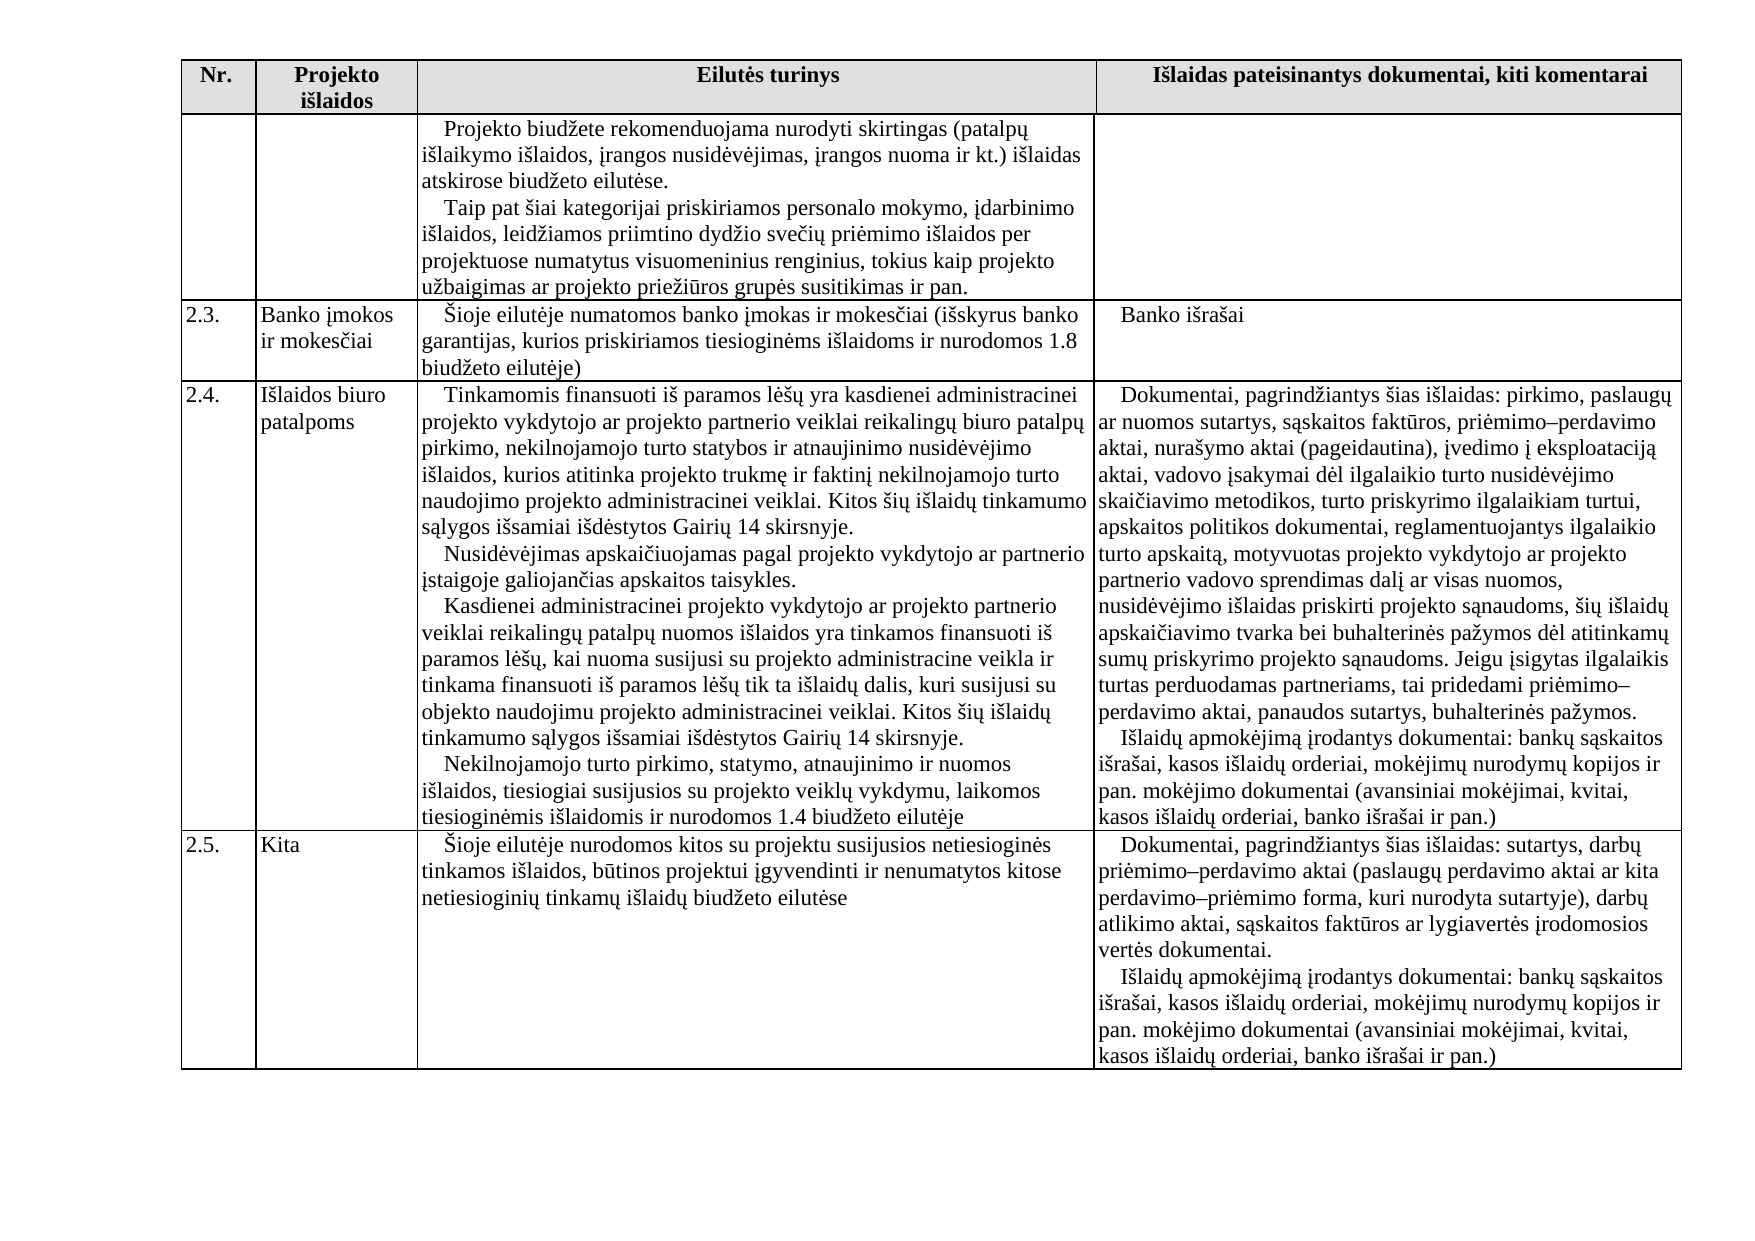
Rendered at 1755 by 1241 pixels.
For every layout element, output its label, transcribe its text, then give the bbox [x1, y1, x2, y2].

table_cell Projekto biudžete rekomenduojama nurodyti skirtingas (patalpų išlaikymo išlaidos, įrangos nusidėvėjimas, įrangos nuoma ir kt.) išlaidas atskirose biudžeto eilutėse. Taip pat šiai kategorijai priskiriamos personalo mokymo, įdarbinimo išlaidos, leidžiamos priimtino dydžio svečių priėmimo išlaidos per projektuose numatytus visuomeninius renginius, tokius kaip projekto užbaigimas ar projekto priežiūros grupės susitikimas ir pan. [418, 115, 1093, 299]
table_header Projekto išlaidos [257, 61, 417, 113]
table_cell [182, 115, 255, 299]
table_header Eilutės turinys [418, 61, 1096, 113]
table_cell 2.3. [182, 301, 255, 380]
table_cell Banko išrašai [1095, 301, 1681, 380]
table_cell [1095, 115, 1681, 299]
table_cell Dokumentai, pagrindžiantys šias išlaidas: sutartys, darbų priėmimo–perdavimo aktai (paslaugų perdavimo aktai ar kita perdavimo–priėmimo forma, kuri nurodyta sutartyje), darbų atlikimo aktai, sąskaitos faktūros ar lygiavertės įrodomosios vertės dokumentai. Išlaidų apmokėjimą įrodantys dokumentai: bankų sąskaitos išrašai, kasos išlaidų orderiai, mokėjimų nurodymų kopijos ir pan. mokėjimo dokumentai (avansiniai mokėjimai, kvitai, kasos išlaidų orderiai, banko išrašai ir pan.) [1095, 831, 1681, 1068]
table_cell Banko įmokos ir mokesčiai [257, 301, 417, 380]
table_cell Kita [257, 831, 417, 1068]
table_cell Išlaidos biuro patalpoms [257, 382, 417, 829]
table_header Nr. [182, 61, 255, 113]
table_cell Tinkamomis finansuoti iš paramos lėšų yra kasdienei administracinei projekto vykdytojo ar projekto partnerio veiklai reikalingų biuro patalpų pirkimo, nekilnojamojo turto statybos ir atnaujinimo nusidėvėjimo išlaidos, kurios atitinka projekto trukmę ir faktinį nekilnojamojo turto naudojimo projekto administracinei veiklai. Kitos šių išlaidų tinkamumo sąlygos išsamiai išdėstytos Gairių 14 skirsnyje. Nusidėvėjimas apskaičiuojamas pagal projekto vykdytojo ar partnerio įstaigoje galiojančias apskaitos taisykles. Kasdienei administracinei projekto vykdytojo ar projekto partnerio veiklai reikalingų patalpų nuomos išlaidos yra tinkamos finansuoti iš paramos lėšų, kai nuoma susijusi su projekto administracine veikla ir tinkama finansuoti iš paramos lėšų tik ta išlaidų dalis, kuri susijusi su objekto naudojimu projekto administracinei veiklai. Kitos šių išlaidų tinkamumo sąlygos išsamiai išdėstytos Gairių 14 skirsnyje. Nekilnojamojo turto pirkimo, statymo, atnaujinimo ir nuomos išlaidos, tiesiogiai susijusios su projekto veiklų vykdymu, laikomos tiesioginėmis išlaidomis ir nurodomos 1.4 biudžeto eilutėje [418, 382, 1093, 829]
table_cell Šioje eilutėje nurodomos kitos su projektu susijusios netiesioginės tinkamos išlaidos, būtinos projektui įgyvendinti ir nenumatytos kitose netiesioginių tinkamų išlaidų biudžeto eilutėse [418, 831, 1093, 1068]
table_cell 2.5. [182, 831, 255, 1068]
table_cell Dokumentai, pagrindžiantys šias išlaidas: pirkimo, paslaugų ar nuomos sutartys, sąskaitos faktūros, priėmimo–perdavimo aktai, nurašymo aktai (pageidautina), įvedimo į eksploataciją aktai, vadovo įsakymai dėl ilgalaikio turto nusidėvėjimo skaičiavimo metodikos, turto priskyrimo ilgalaikiam turtui, apskaitos politikos dokumentai, reglamentuojantys ilgalaikio turto apskaitą, motyvuotas projekto vykdytojo ar projekto partnerio vadovo sprendimas dalį ar visas nuomos, nusidėvėjimo išlaidas priskirti projekto sąnaudoms, šių išlaidų apskaičiavimo tvarka bei buhalterinės pažymos dėl atitinkamų sumų priskyrimo projekto sąnaudoms. Jeigu įsigytas ilgalaikis turtas perduodamas partneriams, tai pridedami priėmimo–perdavimo aktai, panaudos sutartys, buhalterinės pažymos. Išlaidų apmokėjimą įrodantys dokumentai: bankų sąskaitos išrašai, kasos išlaidų orderiai, mokėjimų nurodymų kopijos ir pan. mokėjimo dokumentai (avansiniai mokėjimai, kvitai, kasos išlaidų orderiai, banko išrašai ir pan.) [1095, 382, 1681, 829]
table_cell [257, 115, 417, 299]
table_header Išlaidas pateisinantys dokumentai, kiti komentarai [1097, 61, 1681, 113]
table_cell Šioje eilutėje numatomos banko įmokas ir mokesčiai (išskyrus banko garantijas, kurios priskiriamos tiesioginėms išlaidoms ir nurodomos 1.8 biudžeto eilutėje) [418, 301, 1093, 380]
table_cell 2.4. [182, 382, 255, 829]
